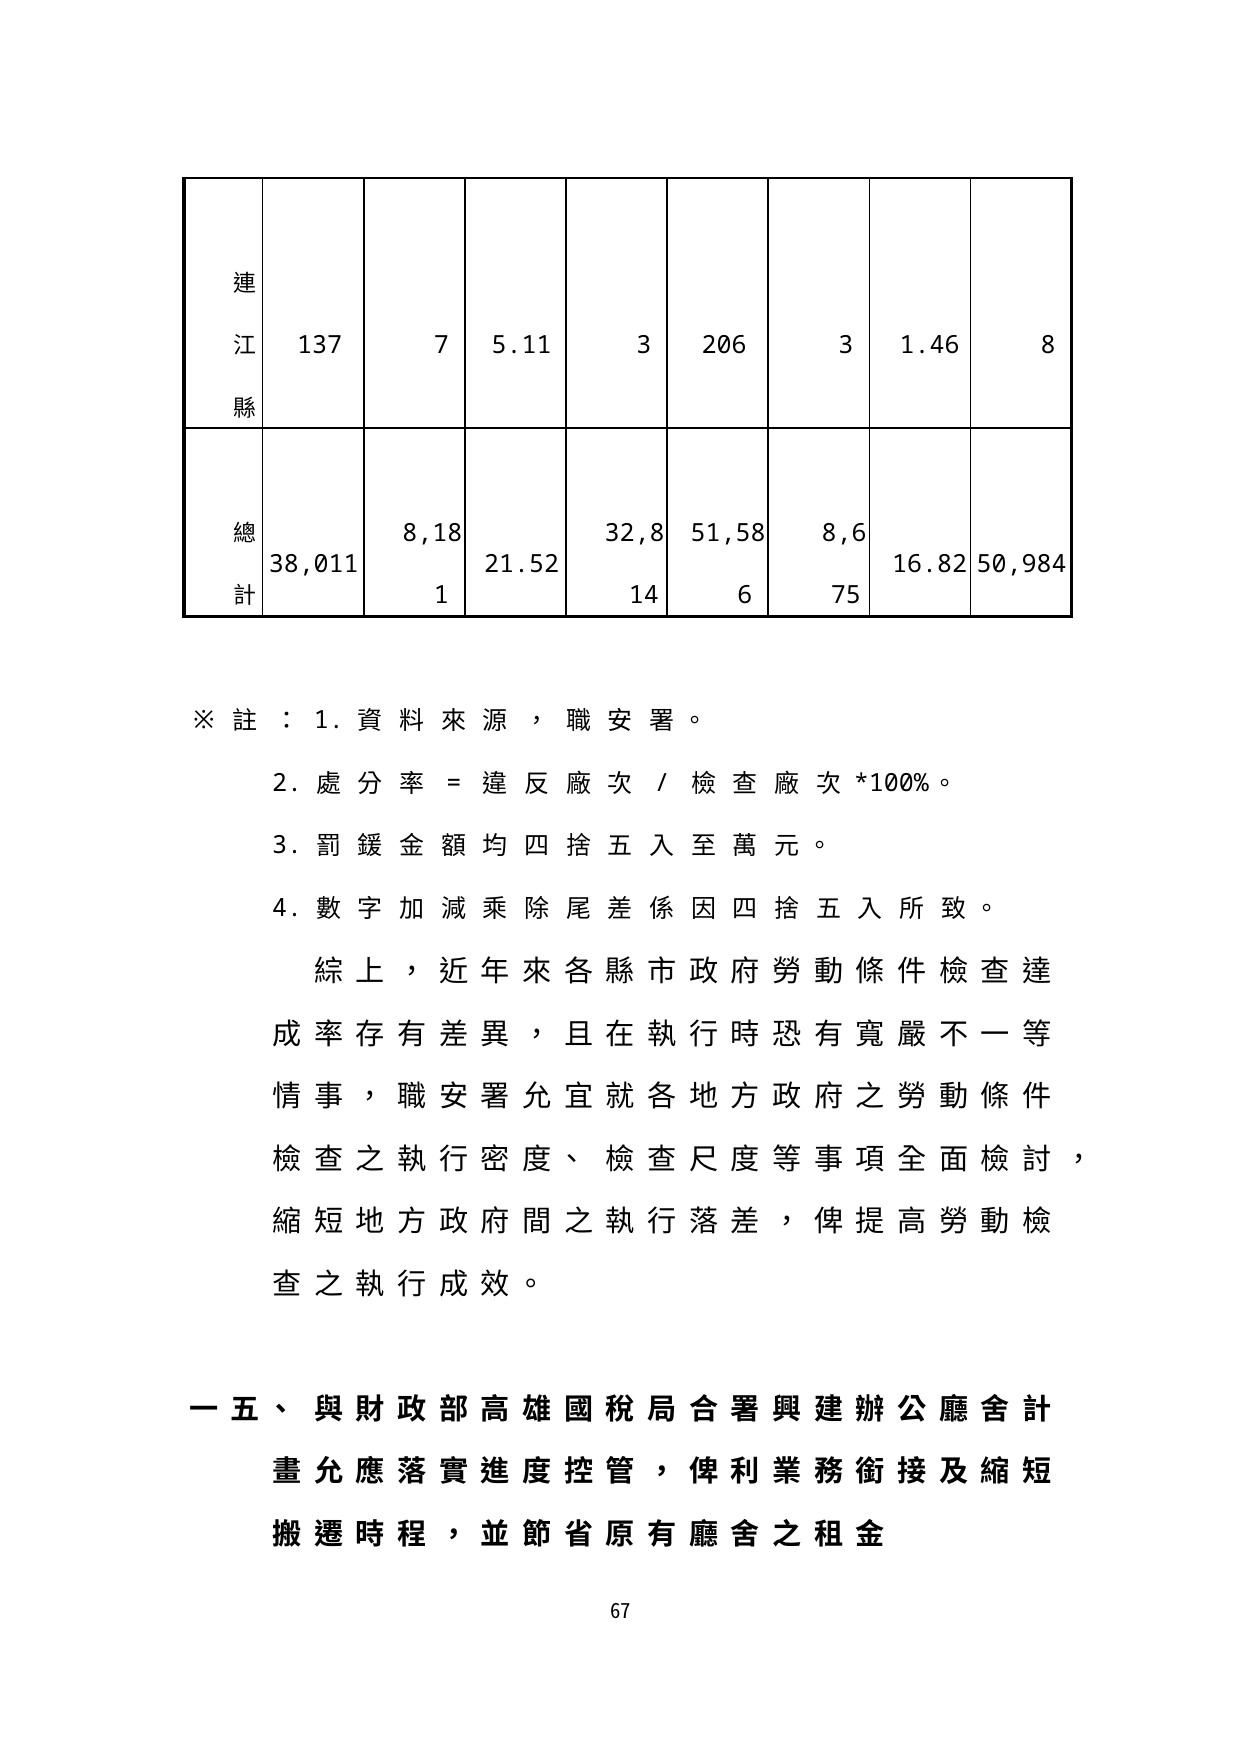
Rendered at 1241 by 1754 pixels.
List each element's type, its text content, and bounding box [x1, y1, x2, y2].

text 綜上，近年來各縣市政府勞動條件檢查達成率存有差異，且在執行時恐有寬嚴不一等情事，職安署允宜就各地方政府之勞動條件檢查之執行密度、檢查尺度等事項全面檢討，縮短地方政府間之執行落差，俾提高勞動檢查之執行成效。 [242, 927, 1058, 1302]
table_cell 8 [971, 179, 1070, 427]
table_cell 21.52 [466, 429, 565, 615]
text 一五、與財政部高雄國稅局合署興建辦公廳舍計畫允應落實進度控管，俾利業務銜接及縮短搬遷時程，並節省原有廳舍之租金 [183, 1365, 1058, 1552]
table_cell 7 [365, 179, 464, 427]
table_cell 5.11 [466, 179, 565, 427]
table_cell 16.82 [870, 429, 970, 615]
table_cell 總計 [186, 429, 262, 615]
table_cell 連江縣 [186, 179, 262, 427]
table_cell 38,011 [263, 429, 363, 615]
table_cell 50,984 [971, 429, 1070, 615]
table_cell 32,814 [567, 429, 666, 615]
table_cell 8,181 [365, 429, 464, 615]
text 2.處分率=違反廠次/檢查廠次*100%。 [256, 740, 1058, 802]
table_cell 3 [567, 179, 666, 427]
table_cell 51,586 [668, 429, 767, 615]
text ※註：1.資料來源，職安署。 [183, 677, 1058, 740]
text 3.罰鍰金額均四捨五入至萬元。 [256, 802, 1058, 865]
table_cell 8,675 [769, 429, 869, 615]
table_cell 3 [769, 179, 869, 427]
text 4.數字加減乘除尾差係因四捨五入所致。 [256, 865, 1058, 927]
table_cell 1.46 [870, 179, 970, 427]
table_cell 206 [668, 179, 767, 427]
table_cell 137 [263, 179, 363, 427]
